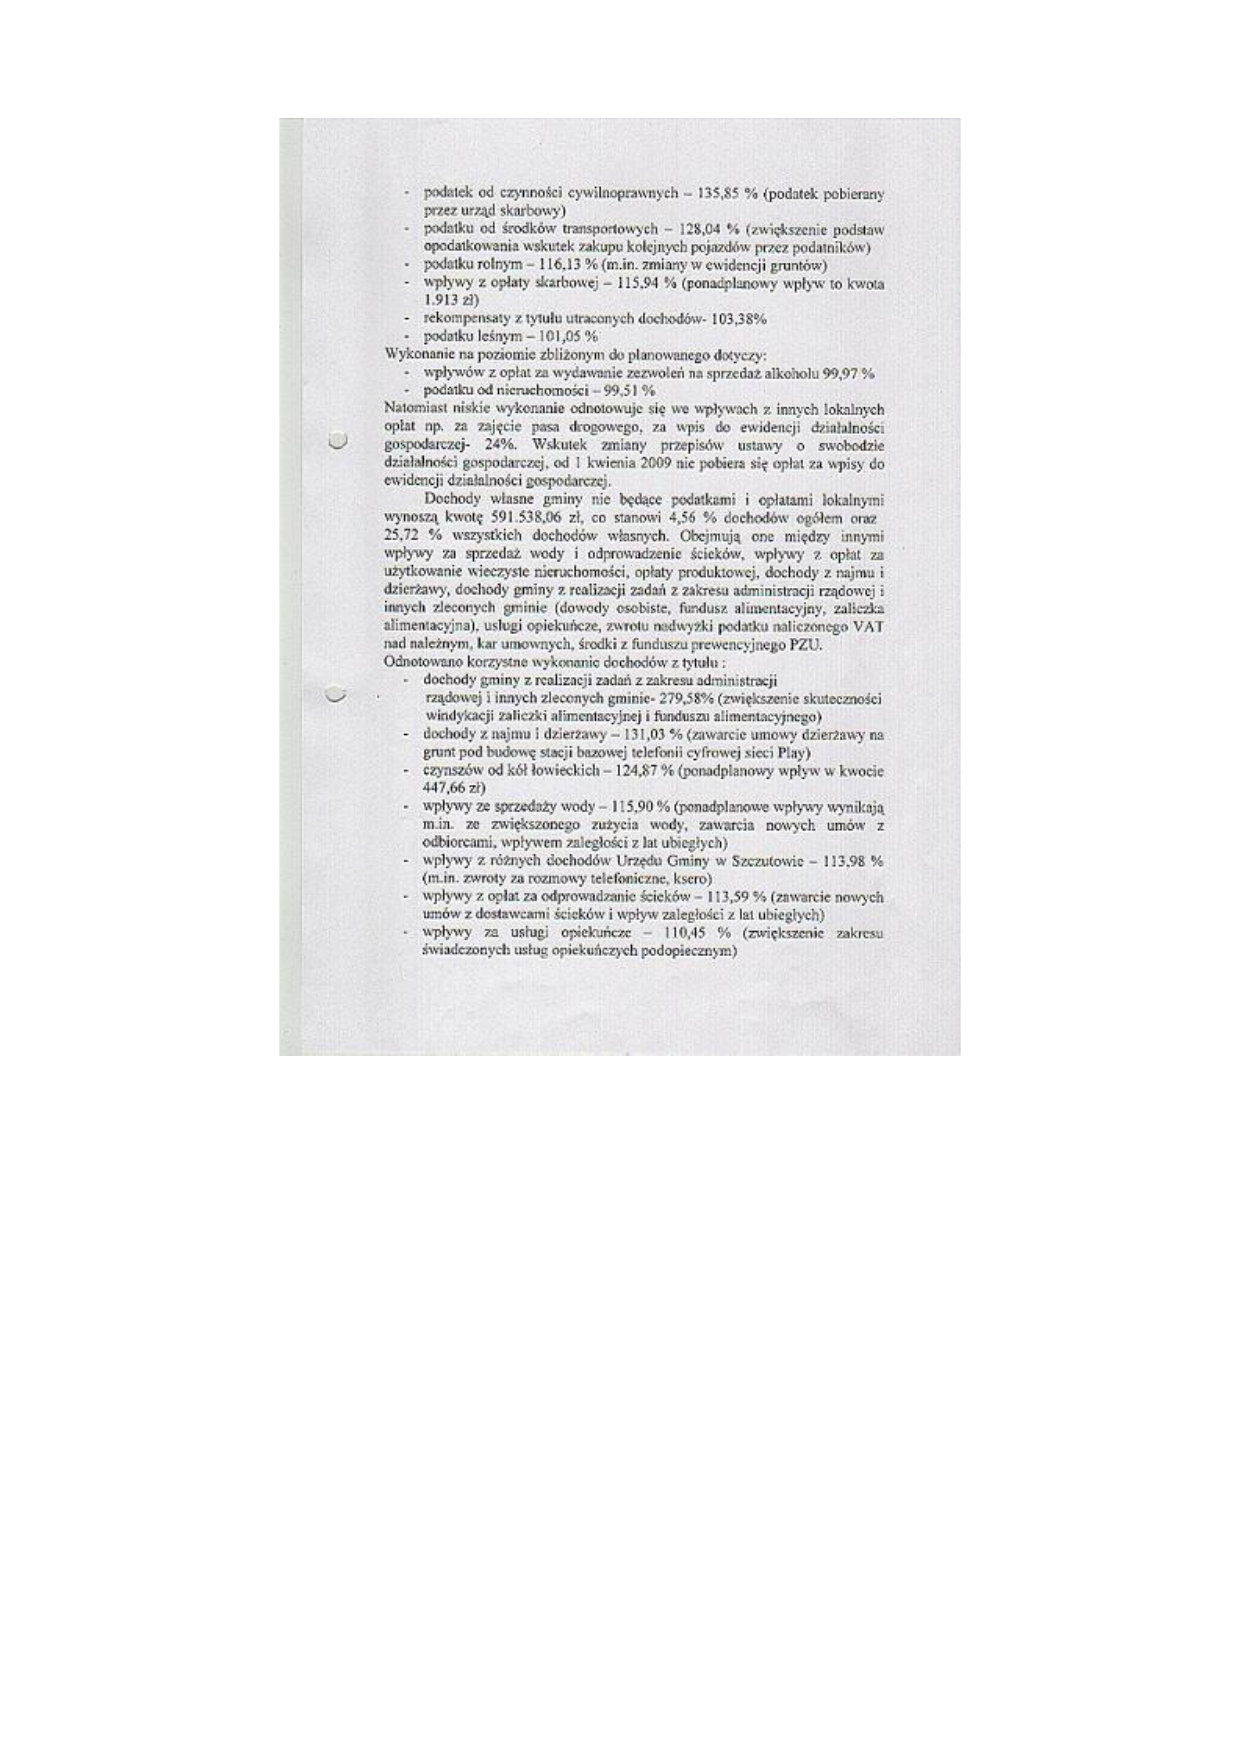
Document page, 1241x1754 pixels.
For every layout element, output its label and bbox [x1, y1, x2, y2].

picture [279, 118, 961, 1056]
